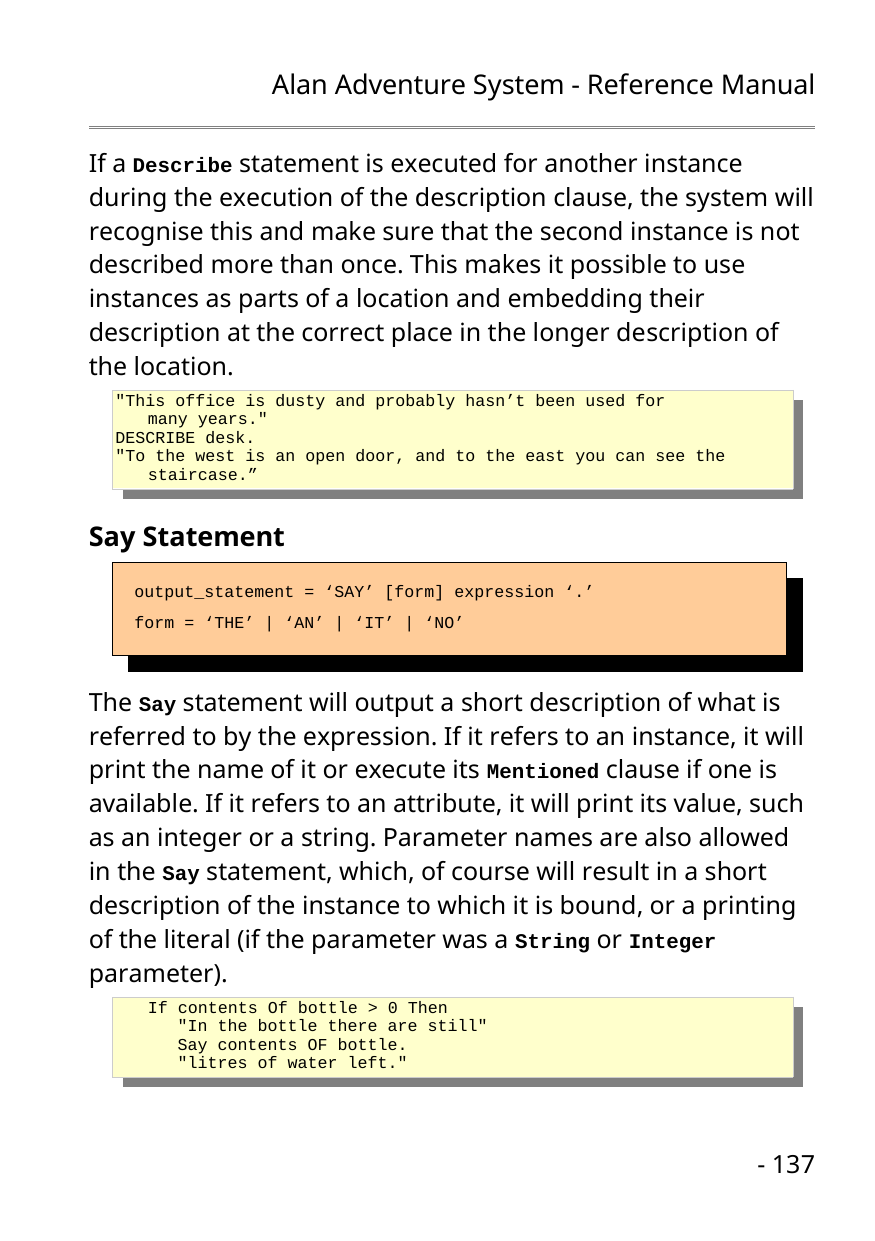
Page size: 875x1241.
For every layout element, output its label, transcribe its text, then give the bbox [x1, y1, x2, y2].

text "This office is dusty and probably hasn’t been used for many years." DESCRIBE desk. [113, 391, 793, 445]
text The Say statement will output a short description of what is referred to by the expression. If it refers to an instance, it will print the name of it or execute its Mentioned clause if one is avail­able. If it refers to an attribute, it will print its value, such as an integer or a string. Param­eter names are also allowed in the Say statement, which, of course will result in a short description of the instance to which it is bound, or a printing of the lit­eral (if the parameter was a String or Integer parameter). [88, 684, 815, 990]
text form = ‘THE’ | ‘AN’ | ‘IT’ | ‘NO’ [113, 593, 786, 655]
text If contents Of bottle > 0 Then "In the bottle there are still" Say contents OF bottle. "litres of water left." [113, 998, 793, 1077]
text "To the west is an open door, and to the east you can see the staircase.” [113, 445, 793, 488]
subtitle Say Statement [88, 518, 815, 555]
text If a Describe statement is executed for another instance during the execution of the description clause, the system will recognise this and make sure that the second instance is not de­scribed more than once. This makes it possible to use instances as parts of a lo­cation and embedding their description at the correct place in the longer de­scription of the location. [88, 146, 815, 383]
text output_statement = ‘SAY’ [form] expression ‘.’ [113, 563, 786, 593]
